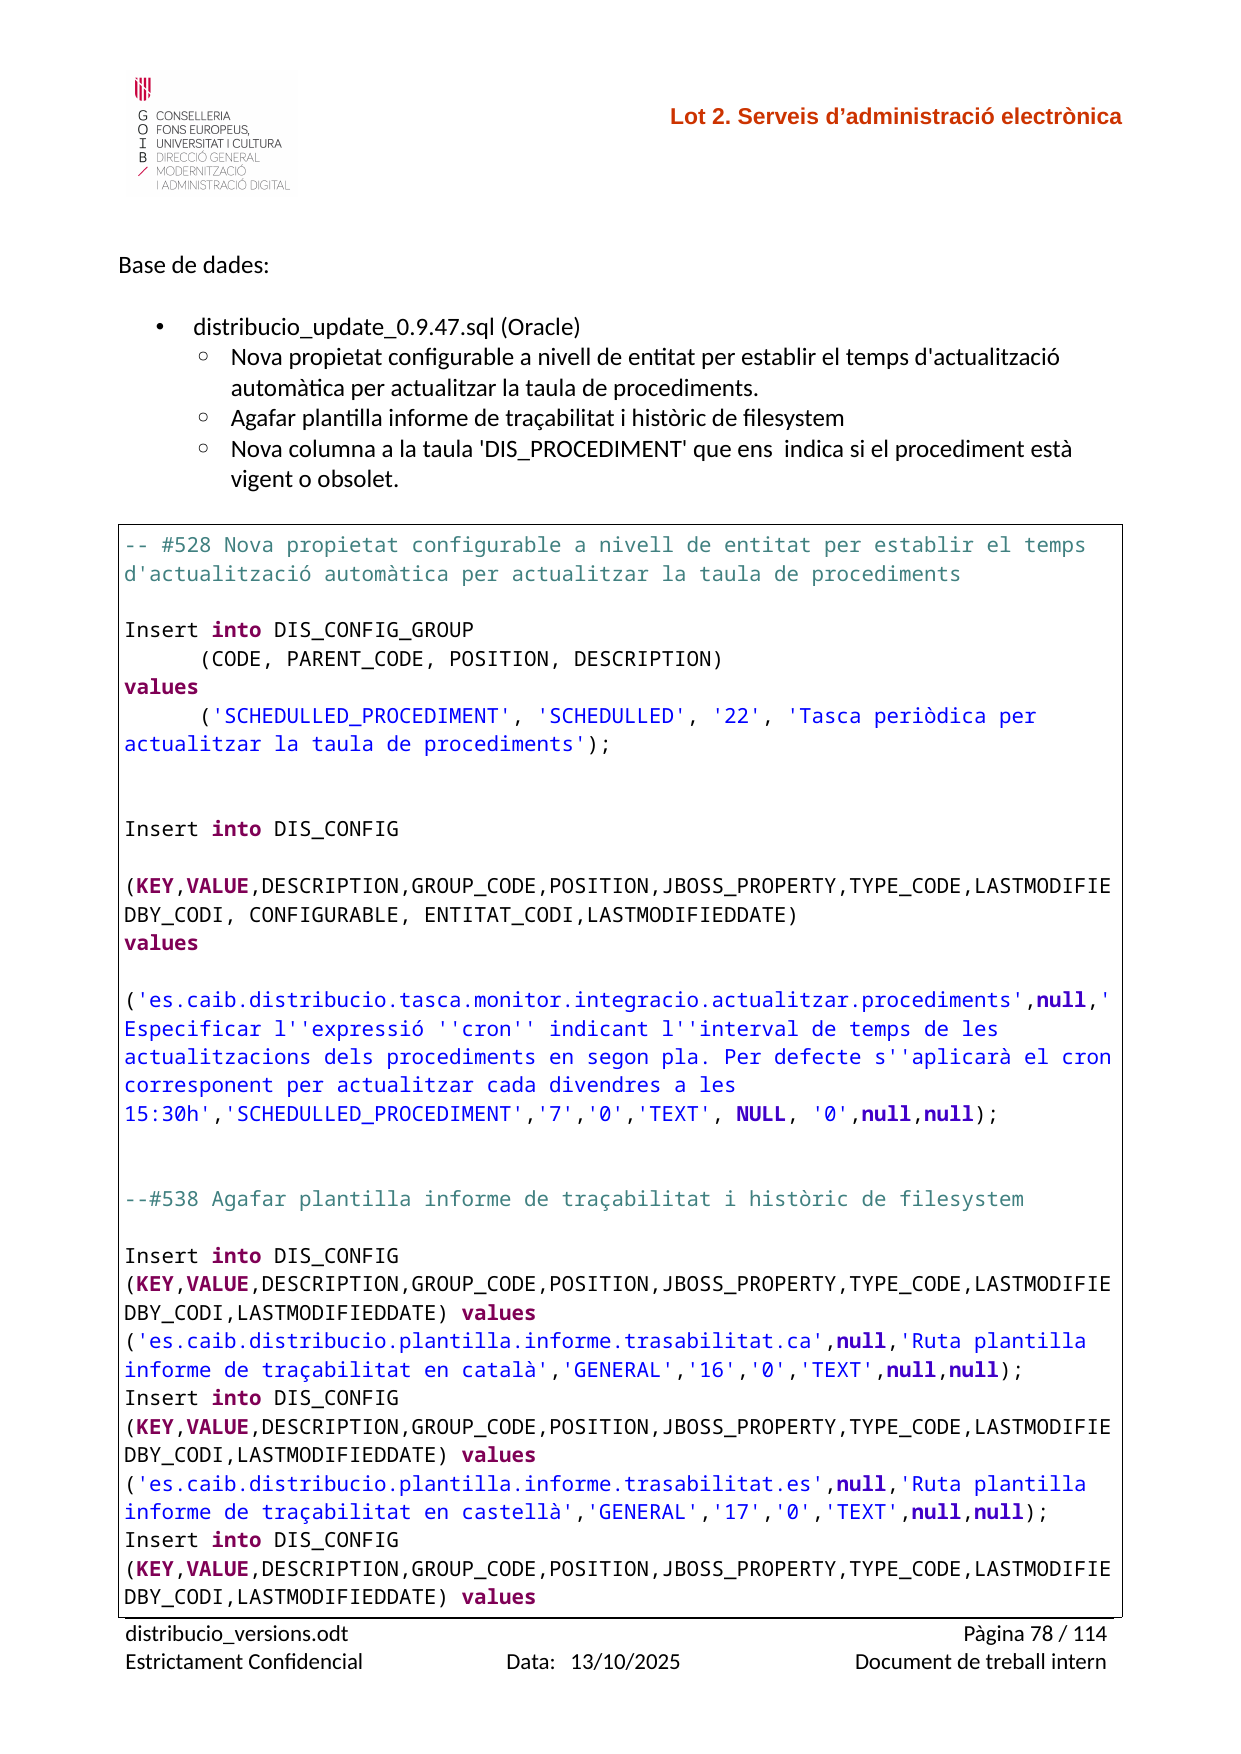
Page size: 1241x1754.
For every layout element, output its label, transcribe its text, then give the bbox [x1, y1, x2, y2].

picture [126, 70, 299, 197]
table_header -- #528 Nova propietat configurable a nivell de entitat per establir el temps d'actualització automàtica per actualitzar la taula de procediments Insert into DIS_CONFIG_GROUP (CODE, PARENT_CODE, POSITION, DESCRIPTION) values ('SCHEDULLED_PROCEDIMENT', 'SCHEDULLED', '22', 'Tasca periòdica per actualitzar la taula de procediments'); Insert into DIS_CONFIG (KEY,VALUE,DESCRIPTION,GROUP_CODE,POSITION,JBOSS_PROPERTY,TYPE_CODE,LASTMODIFIEDBY_CODI, CONFIGURABLE, ENTITAT_CODI,LASTMODIFIEDDATE) values ('es.caib.distribucio.tasca.monitor.integracio.actualitzar.procediments',null,'Especificar l''expressió ''cron'' indicant l''interval de temps de les actualitzacions dels procediments en segon pla. Per defecte s''aplicarà el cron corresponent per actualitzar cada divendres a les 15:30h','SCHEDULLED_PROCEDIMENT','7','0','TEXT', NULL, '0',null,null); --#538 Agafar plantilla informe de traçabilitat i històric de filesystem Insert into DIS_CONFIG (KEY,VALUE,DESCRIPTION,GROUP_CODE,POSITION,JBOSS_PROPERTY,TYPE_CODE,LASTMODIFIEDBY_CODI,LASTMODIFIEDDATE) values ('es.caib.distribucio.plantilla.informe.trasabilitat.ca',null,'Ruta plantilla informe de traçabilitat en català','GENERAL','16','0','TEXT',null,null); Insert into DIS_CONFIG (KEY,VALUE,DESCRIPTION,GROUP_CODE,POSITION,JBOSS_PROPERTY,TYPE_CODE,LASTMODIFIEDBY_CODI,LASTMODIFIEDDATE) values ('es.caib.distribucio.plantilla.informe.trasabilitat.es',null,'Ruta plantilla informe de traçabilitat en castellà','GENERAL','17','0','TEXT',null,null); Insert into DIS_CONFIG (KEY,VALUE,DESCRIPTION,GROUP_CODE,POSITION,JBOSS_PROPERTY,TYPE_CODE,LASTMODIFIEDBY_CODI,LASTMODIFIEDDATE) values [119, 525, 1122, 1617]
list distribucio_update_0.9.47.sql (Oracle) [156, 311, 1122, 341]
list Nova propietat configurable a nivell de entitat per establir el temps d'actualització automàtica per actualitzar la taula de procediments. [193, 341, 1122, 402]
list Nova columna a la taula 'DIS_PROCEDIMENT' que ens indica si el procediment està vigent o obsolet. [193, 433, 1122, 494]
text Base de dades: [118, 250, 1122, 280]
list Agafar plantilla informe de traçabilitat i històric de filesystem [193, 402, 1122, 433]
